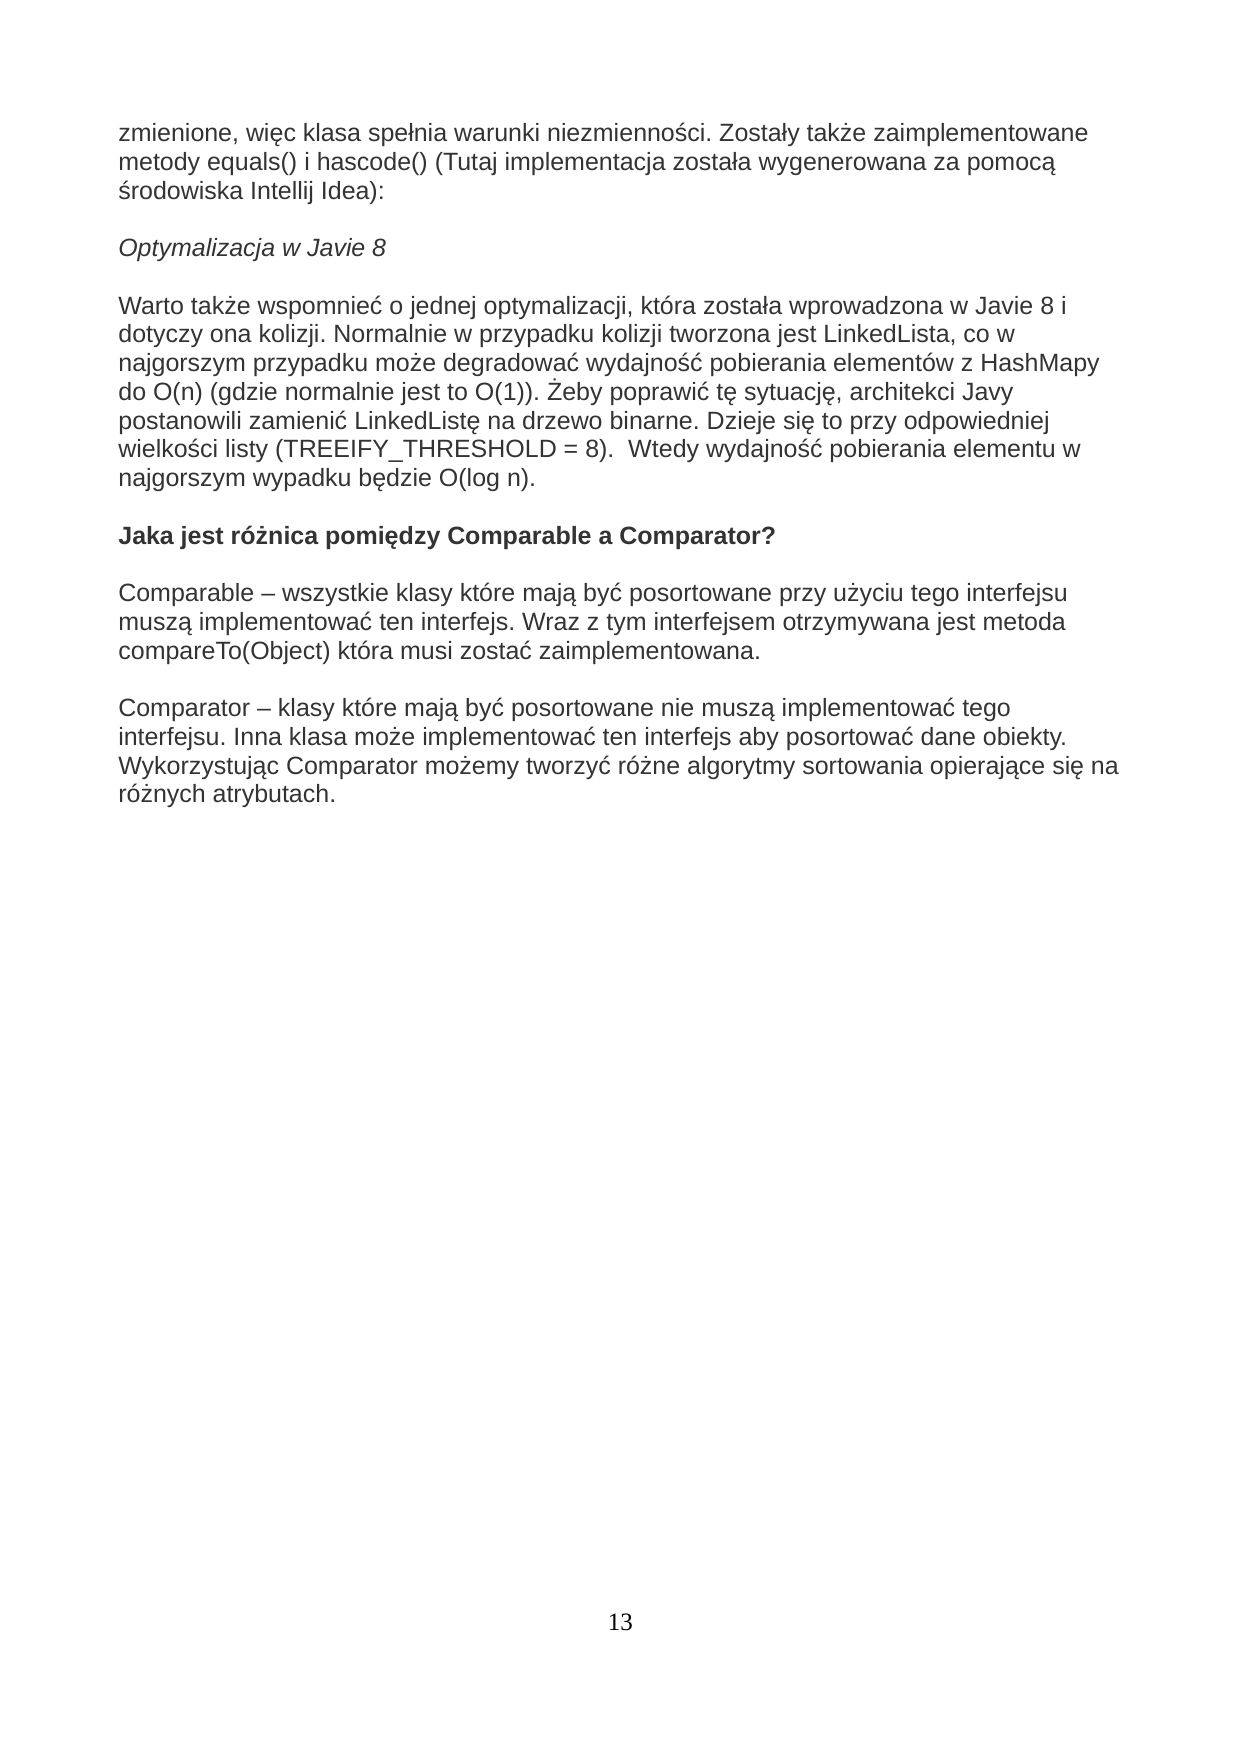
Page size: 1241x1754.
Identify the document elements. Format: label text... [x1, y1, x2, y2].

text Comparator – klasy które mają być posortowane nie muszą implementować tego interfejsu. Inna klasa może implementować ten interfejs aby posortować dane obiekty. Wykorzystując Comparator możemy tworzyć różne algorytmy sortowania opierające się na różnych atrybutach. [118, 693, 1122, 837]
text zmienione, więc klasa spełnia warunki niezmienności. Zostały także zaimplementowane metody equals() i hascode() (Tutaj implementacja została wygenerowana za pomocą środowiska Intellij Idea): Optymalizacja w Javie 8 [118, 118, 1122, 291]
text Warto także wspomnieć o jednej optymalizacji, która została wprowadzona w Javie 8 i dotyczy ona kolizji. Normalnie w przypadku kolizji tworzona jest LinkedLista, co w najgorszym przypadku może degradować wydajność pobierania elementów z HashMapy do O(n) (gdzie normalnie jest to O(1)). Żeby poprawić tę sytuację, architekci Javy postanowili zamienić LinkedListę na drzewo binarne. Dzieje się to przy odpowiedniej wielkości listy (TREEIFY_THRESHOLD = 8). Wtedy wydajność pobierania elementu w najgorszym wypadku będzie O(log n). Jaka jest różnica pomiędzy Comparable a Comparator? Comparable – wszystkie klasy które mają być posortowane przy użyciu tego interfejsu muszą implementować ten interfejs. Wraz z tym interfejsem otrzymywana jest metoda compareTo(Object) która musi zostać zaimplementowana. [118, 291, 1122, 664]
